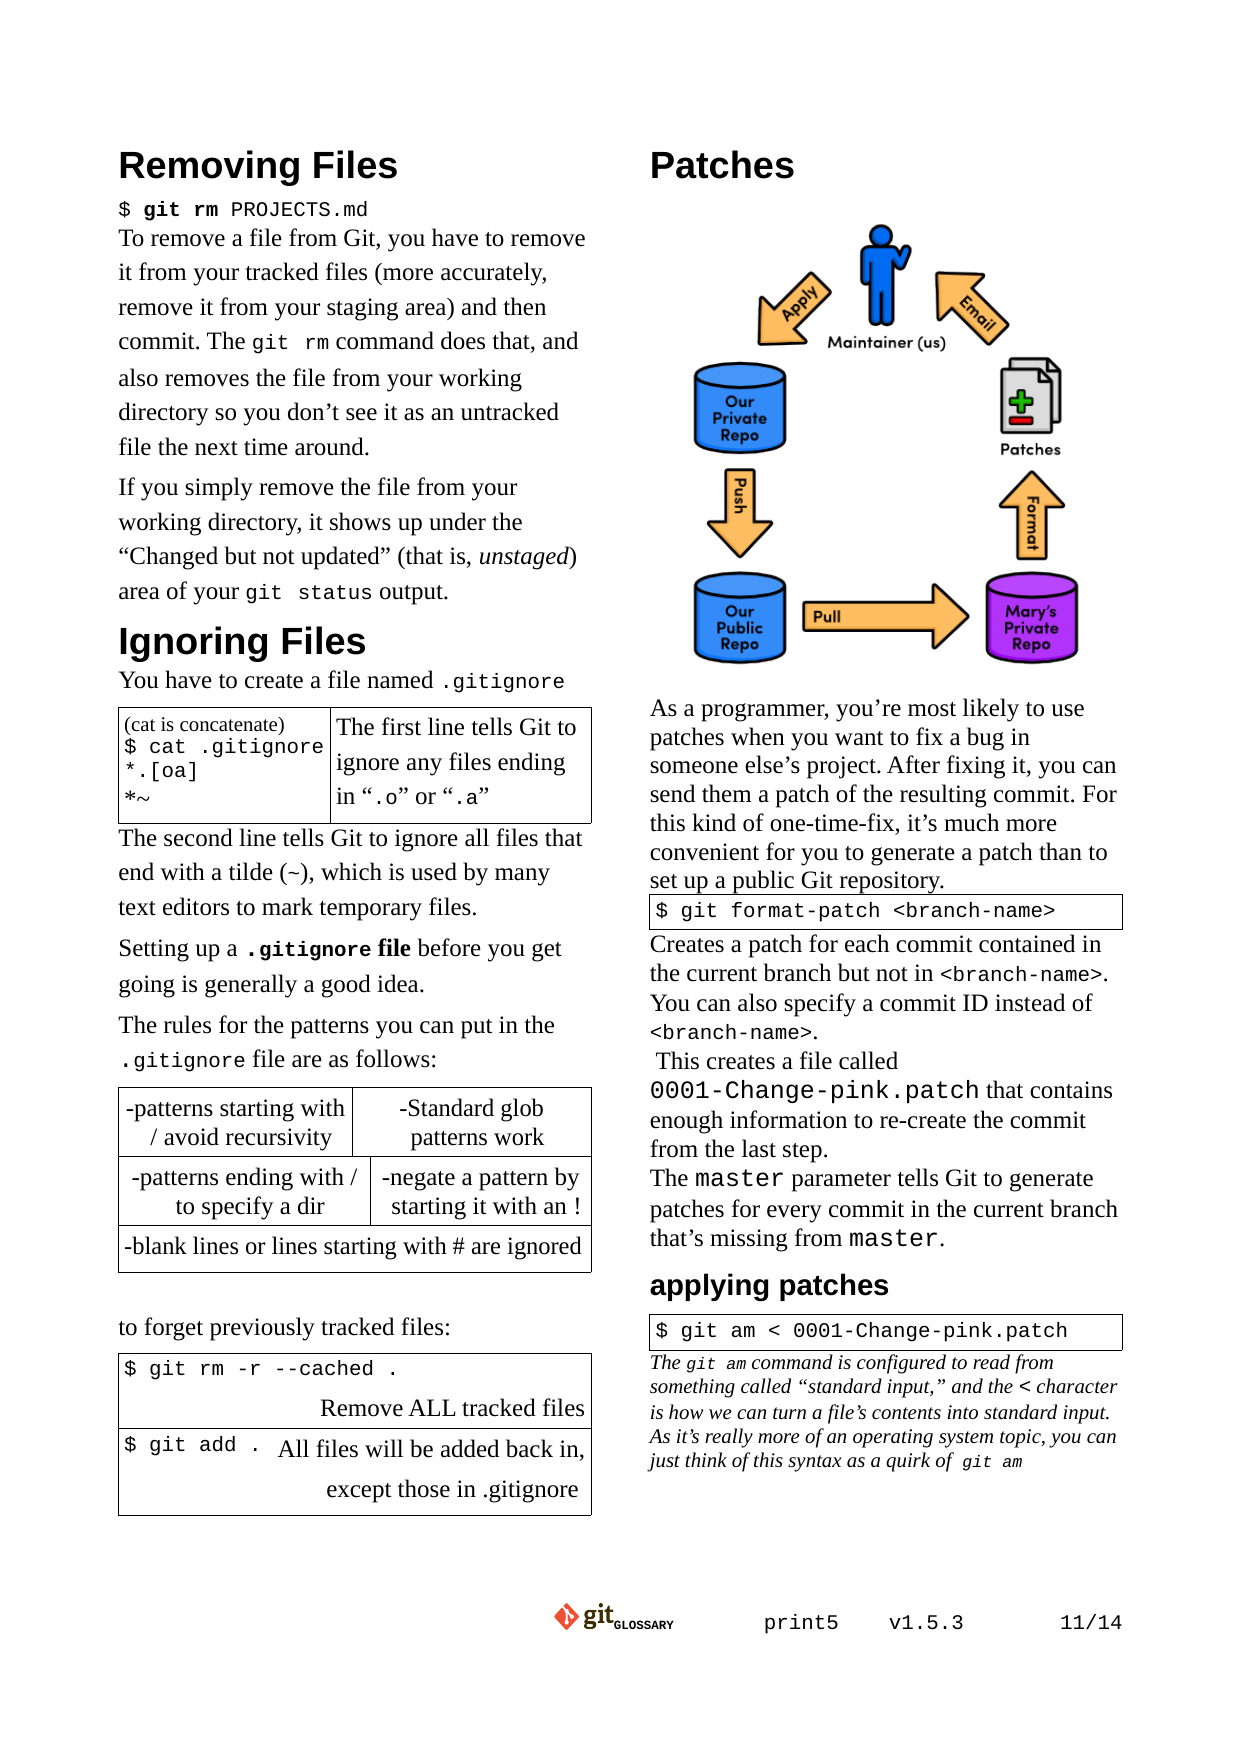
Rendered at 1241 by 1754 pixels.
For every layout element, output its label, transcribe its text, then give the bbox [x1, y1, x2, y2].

text The master parameter tells Git to generate patches for every commit in the current branch that’s missing from master. [649, 1163, 1122, 1253]
subtitle Ignoring Files [118, 619, 591, 662]
text 0001-Change-pink.patch that contains enough information to re-create the commit from the last step. [649, 1075, 1122, 1163]
picture [554, 1603, 614, 1630]
table_header (cat is concatenate) $ cat .gitignore *.[oa] *~ [119, 708, 330, 823]
text The git am command is configured to read from something called “standard input,” and the < character is how we can turn a file’s contents into standard input. As it’s really more of an operating system topic, you can just think of this syntax as a quirk of git am [649, 1351, 1122, 1472]
text $ git rm PROJECTS.md [118, 199, 591, 223]
table_header -patterns starting with / avoid recursivity [119, 1088, 352, 1156]
text to forget previously tracked files: [118, 1312, 591, 1341]
table_header $ git rm -r --cached . [119, 1354, 591, 1388]
table_cell $ git add . [119, 1429, 268, 1468]
table_header The first line tells Git to ignore any files ending in “.o” or “.a” [331, 708, 591, 823]
text The rules for the patterns you can put in the .gitignore file are as follows: [118, 1010, 591, 1075]
table_cell -blank lines or lines starting with # are ignored [119, 1226, 591, 1272]
text The second line tells Git to ignore all files that end with a tilde (~), which is used by many text editors to mark temporary files. [118, 824, 591, 921]
table_cell -negate a pattern by starting it with an ! [371, 1157, 591, 1225]
text Creates a patch for each commit contained in the current branch but not in <branch-name>. You can also specify a commit ID instead of <branch-name>. [649, 930, 1122, 1046]
table_cell Remove ALL tracked files [119, 1388, 591, 1428]
subtitle Removing Files [118, 143, 591, 187]
table_header -Standard glob patterns work [353, 1088, 591, 1156]
text If you simply remove the file from your working directory, it shows up under the “Changed but not updated” (that is, unstaged) area of your git status output. [118, 472, 591, 607]
table_cell except those in .gitignore [119, 1468, 591, 1514]
subtitle applying patches [649, 1268, 1122, 1302]
text Setting up a .gitignore file before you get going is generally a good idea. [118, 933, 591, 998]
text To remove a file from Git, you have to remove it from your tracked files (more accurately, remove it from your staging area) and then commit. The git rm command does that, and also removes the file from your working directory so you don’t see it as an untracked file the next time around. [118, 223, 591, 461]
table_header $ git am < 0001-Change-pink.patch [650, 1315, 1122, 1349]
table_header $ git format-patch <branch-name> [650, 895, 1122, 929]
table_cell All files will be added back in, [268, 1429, 591, 1468]
table_cell -patterns ending with / to specify a dir [119, 1157, 370, 1225]
text This creates a file called [649, 1046, 1122, 1075]
text You have to create a file named .gitignore [118, 665, 591, 695]
subtitle Patches [649, 143, 1122, 187]
text As a programmer, you’re most likely to use patches when you want to fix a bug in someone else’s project. After fixing it, you can send them a patch of the resulting commit. For this kind of one-time-fix, it’s much more convenient for you to generate a patch than to set up a public Git repository. [649, 693, 1122, 894]
picture [649, 199, 1123, 693]
